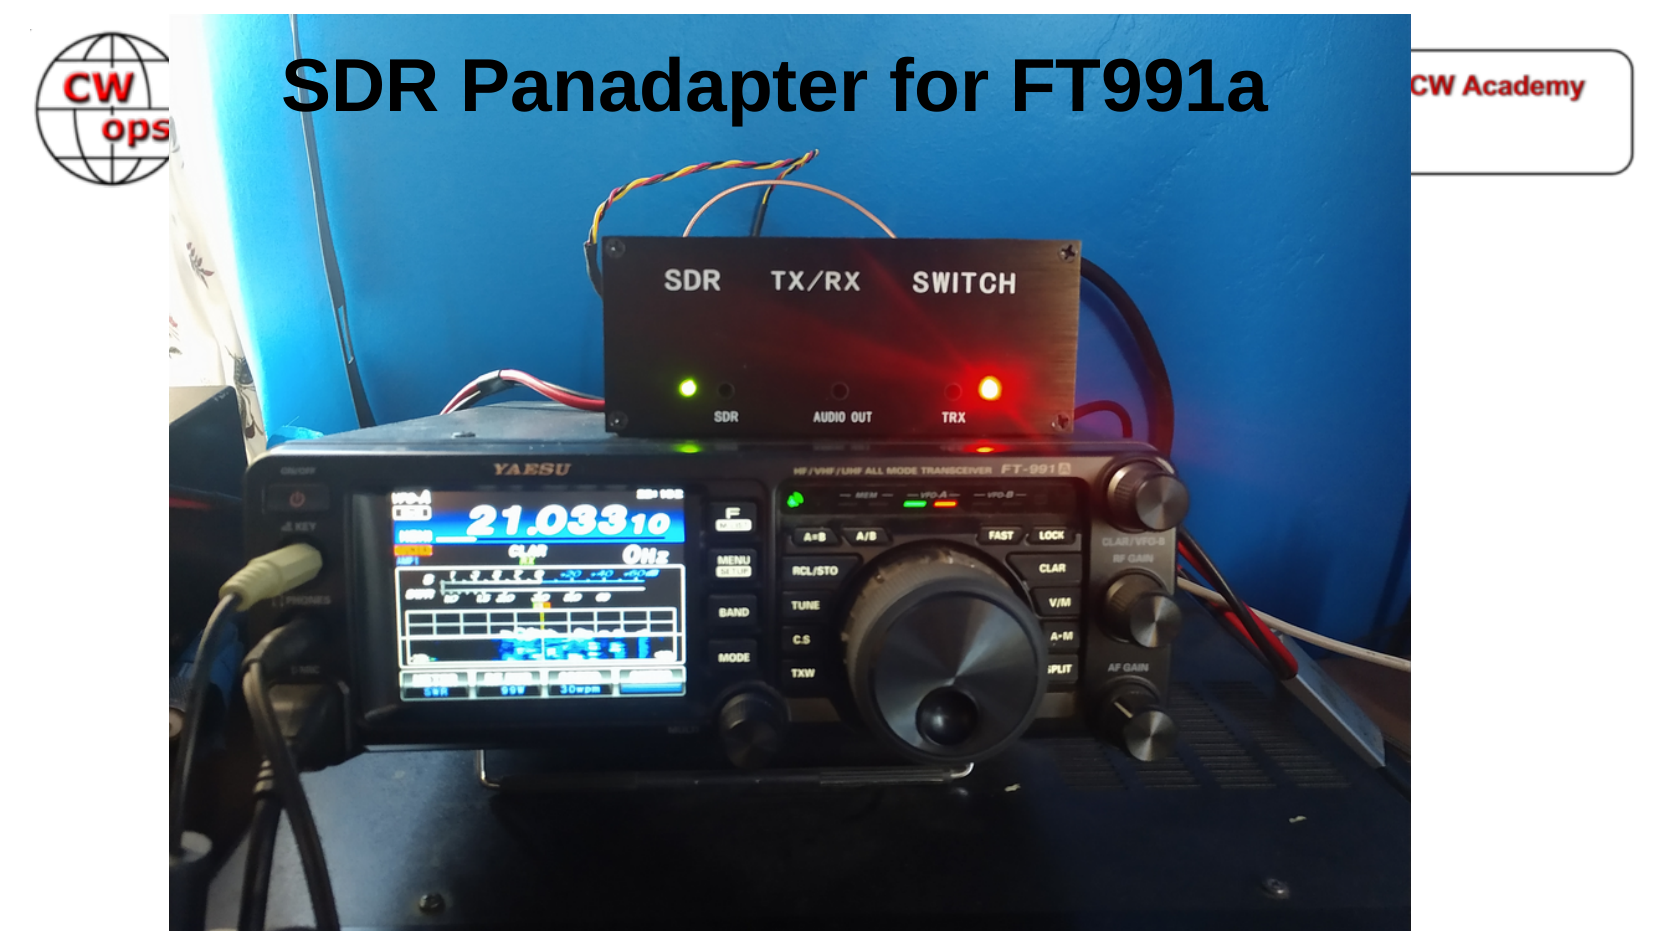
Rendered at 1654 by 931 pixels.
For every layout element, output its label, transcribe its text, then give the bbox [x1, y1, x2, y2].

title SDR Panadapter for FT991a [41, 7, 1531, 163]
picture [30, 29, 1640, 931]
